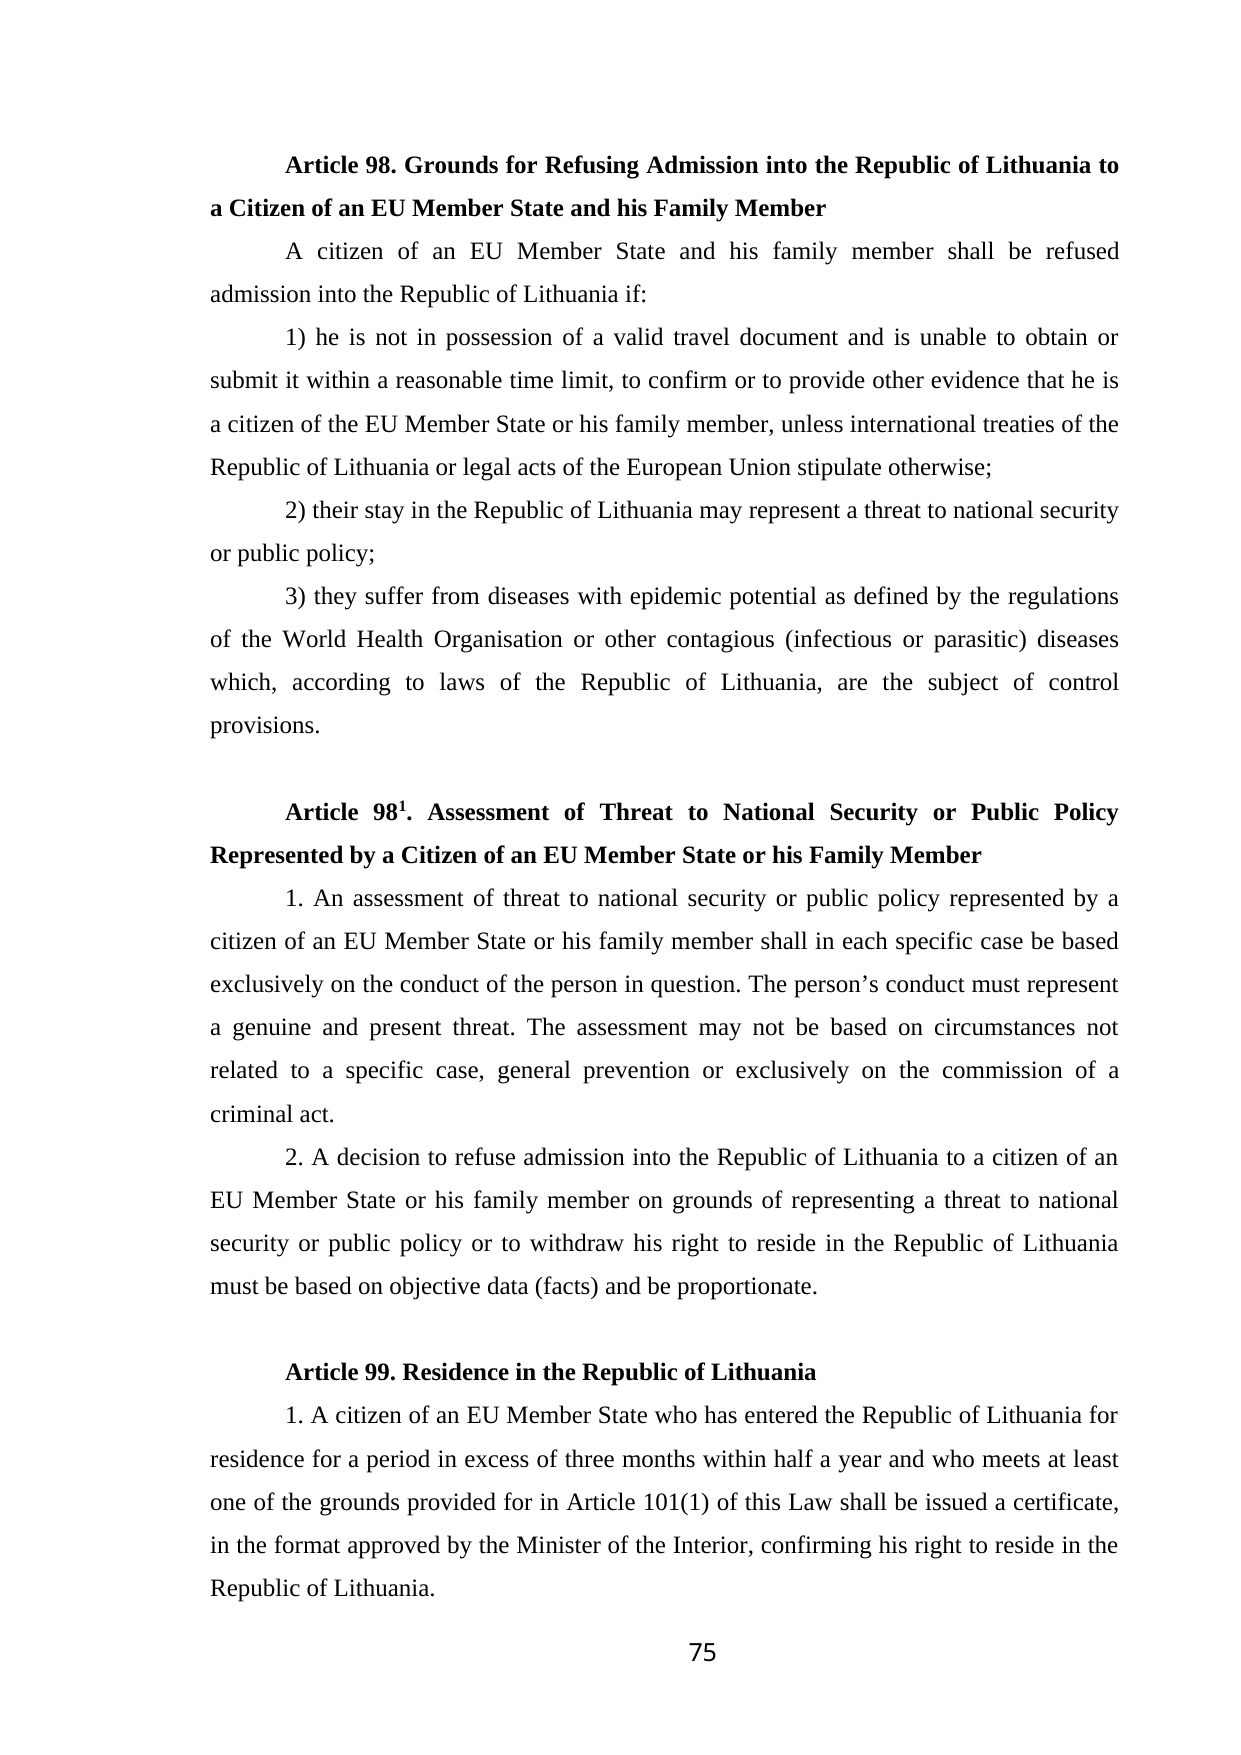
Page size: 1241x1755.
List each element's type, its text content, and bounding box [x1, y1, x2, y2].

text Article 98. Grounds for Refusing Admission into the Republic of Lithuania to a Citizen of an EU Member State and his Family Member [210, 150, 1120, 222]
text 2) their stay in the Republic of Lithuania may represent a threat to national security or public policy; [210, 495, 1120, 567]
text 1. A citizen of an EU Member State who has entered the Republic of Lithuania for residence for a period in excess of three months within half a year and who meets at least one of the grounds provided for in Article 101(1) of this Law shall be issued a certificate, in the format approved by the Minister of the Interior, confirming his right to reside in the Republic of Lithuania. [210, 1401, 1120, 1602]
text 1) he is not in possession of a valid travel document and is unable to obtain or submit it within a reasonable time limit, to confirm or to provide other evidence that he is a citizen of the EU Member State or his family member, unless international treaties of the Republic of Lithuania or legal acts of the European Union stipulate otherwise; [210, 322, 1120, 481]
text 3) they suffer from diseases with epidemic potential as defined by the regulations of the World Health Organisation or other contagious (infectious or parasitic) diseases which, according to laws of the Republic of Lithuania, are the subject of control provisions. [210, 581, 1120, 739]
text 1. An assessment of threat to national security or public policy represented by a citizen of an EU Member State or his family member shall in each specific case be based exclusively on the conduct of the person in question. The person’s conduct must represent a genuine and present threat. The assessment may not be based on circumstances not related to a specific case, general prevention or exclusively on the commission of a criminal act. [210, 883, 1120, 1127]
text A citizen of an EU Member State and his family member shall be refused admission into the Republic of Lithuania if: [210, 236, 1120, 308]
text Article 981. Assessment of Threat to National Security or Public Policy Represented by a Citizen of an EU Member State or his Family Member [210, 797, 1120, 869]
text Article 99. Residence in the Republic of Lithuania [210, 1357, 1120, 1386]
text 2. A decision to refuse admission into the Republic of Lithuania to a citizen of an EU Member State or his family member on grounds of representing a threat to national security or public policy or to withdraw his right to reside in the Republic of Lithuania must be based on objective data (facts) and be proportionate. [210, 1142, 1120, 1300]
